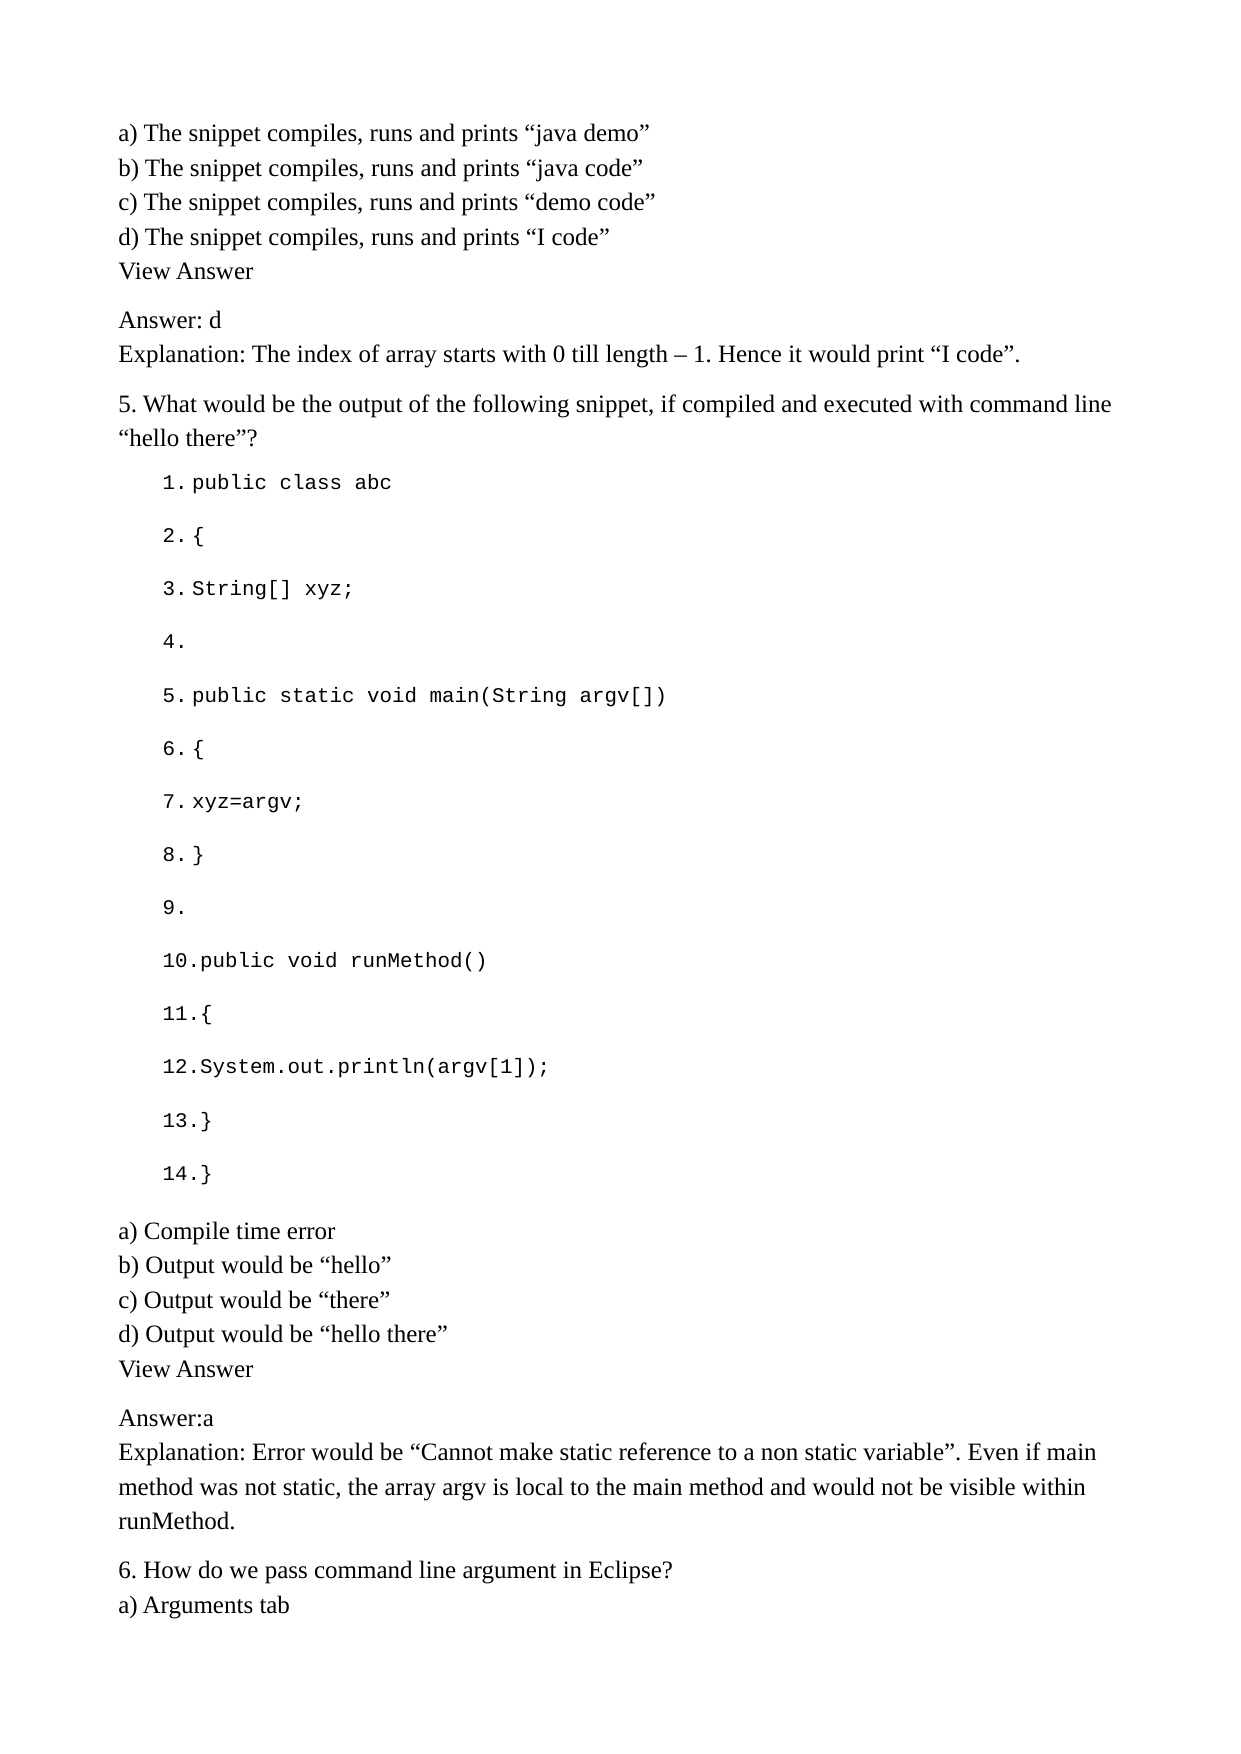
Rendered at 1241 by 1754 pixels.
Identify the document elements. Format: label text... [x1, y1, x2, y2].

text 5. What would be the output of the following snippet, if compiled and executed with command line “hello there”? [118, 389, 1122, 452]
text 6. How do we pass command line argument in Eclipse? a) Arguments tab [118, 1555, 1122, 1619]
list public static void main(String argv[]) [162, 685, 1122, 708]
list } [162, 1163, 1122, 1186]
text Answer: d Explanation: The index of array starts with 0 till length – 1. Hence it would print “I code”. [118, 305, 1122, 368]
list { [162, 525, 1122, 549]
list { [162, 738, 1122, 761]
list public class abc [162, 472, 1122, 496]
list } [162, 1110, 1122, 1133]
list String[] xyz; [162, 578, 1122, 602]
list public void runMethod() [162, 950, 1122, 974]
text a) The snippet compiles, runs and prints “java demo” b) The snippet compiles, runs and prints “java code” c) The snippet compiles, runs and prints “demo code” d) The snippet compiles, runs and prints “I code” View Answer [118, 118, 1122, 285]
text a) Compile time error b) Output would be “hello” c) Output would be “there” d) Output would be “hello there” View Answer [118, 1216, 1122, 1383]
text Answer:a Explanation: Error would be “Cannot make static reference to a non static variable”. Even if main method was not static, the array argv is local to the main method and would not be visible within runMethod. [118, 1403, 1122, 1535]
list System.out.println(argv[1]); [162, 1057, 1122, 1080]
list xyz=argv; [162, 791, 1122, 814]
list { [162, 1003, 1122, 1027]
list } [162, 844, 1122, 868]
